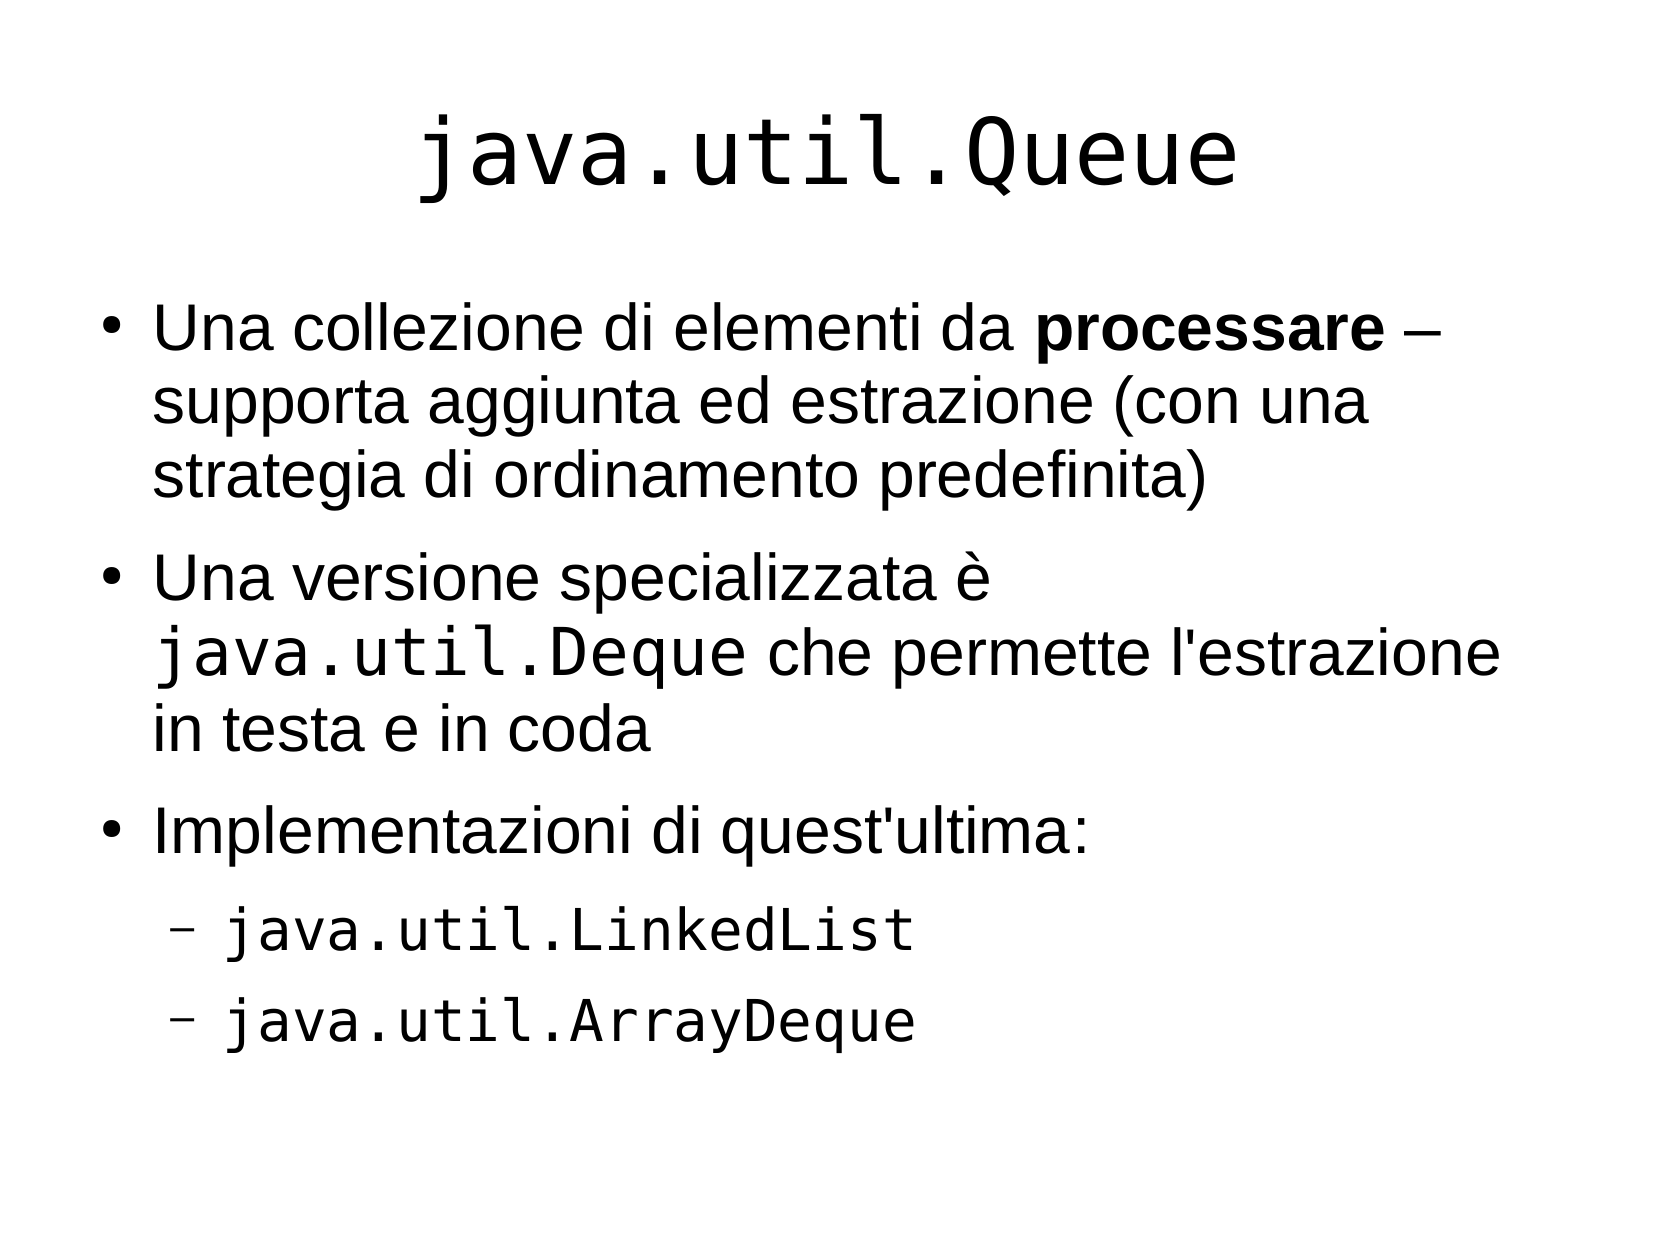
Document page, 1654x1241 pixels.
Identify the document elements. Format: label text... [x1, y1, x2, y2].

list Una collezione di elementi da processare – supporta aggiunta ed estrazione (con una strategia di ordinamento predefinita) Una versione specializzata è java.util.Deque che permette l'estrazione in testa e in coda Implementazioni di quest'ultima: java.util.LinkedList java.util.ArrayDeque [82, 290, 1571, 1063]
title java.util.Queue [82, 49, 1571, 257]
